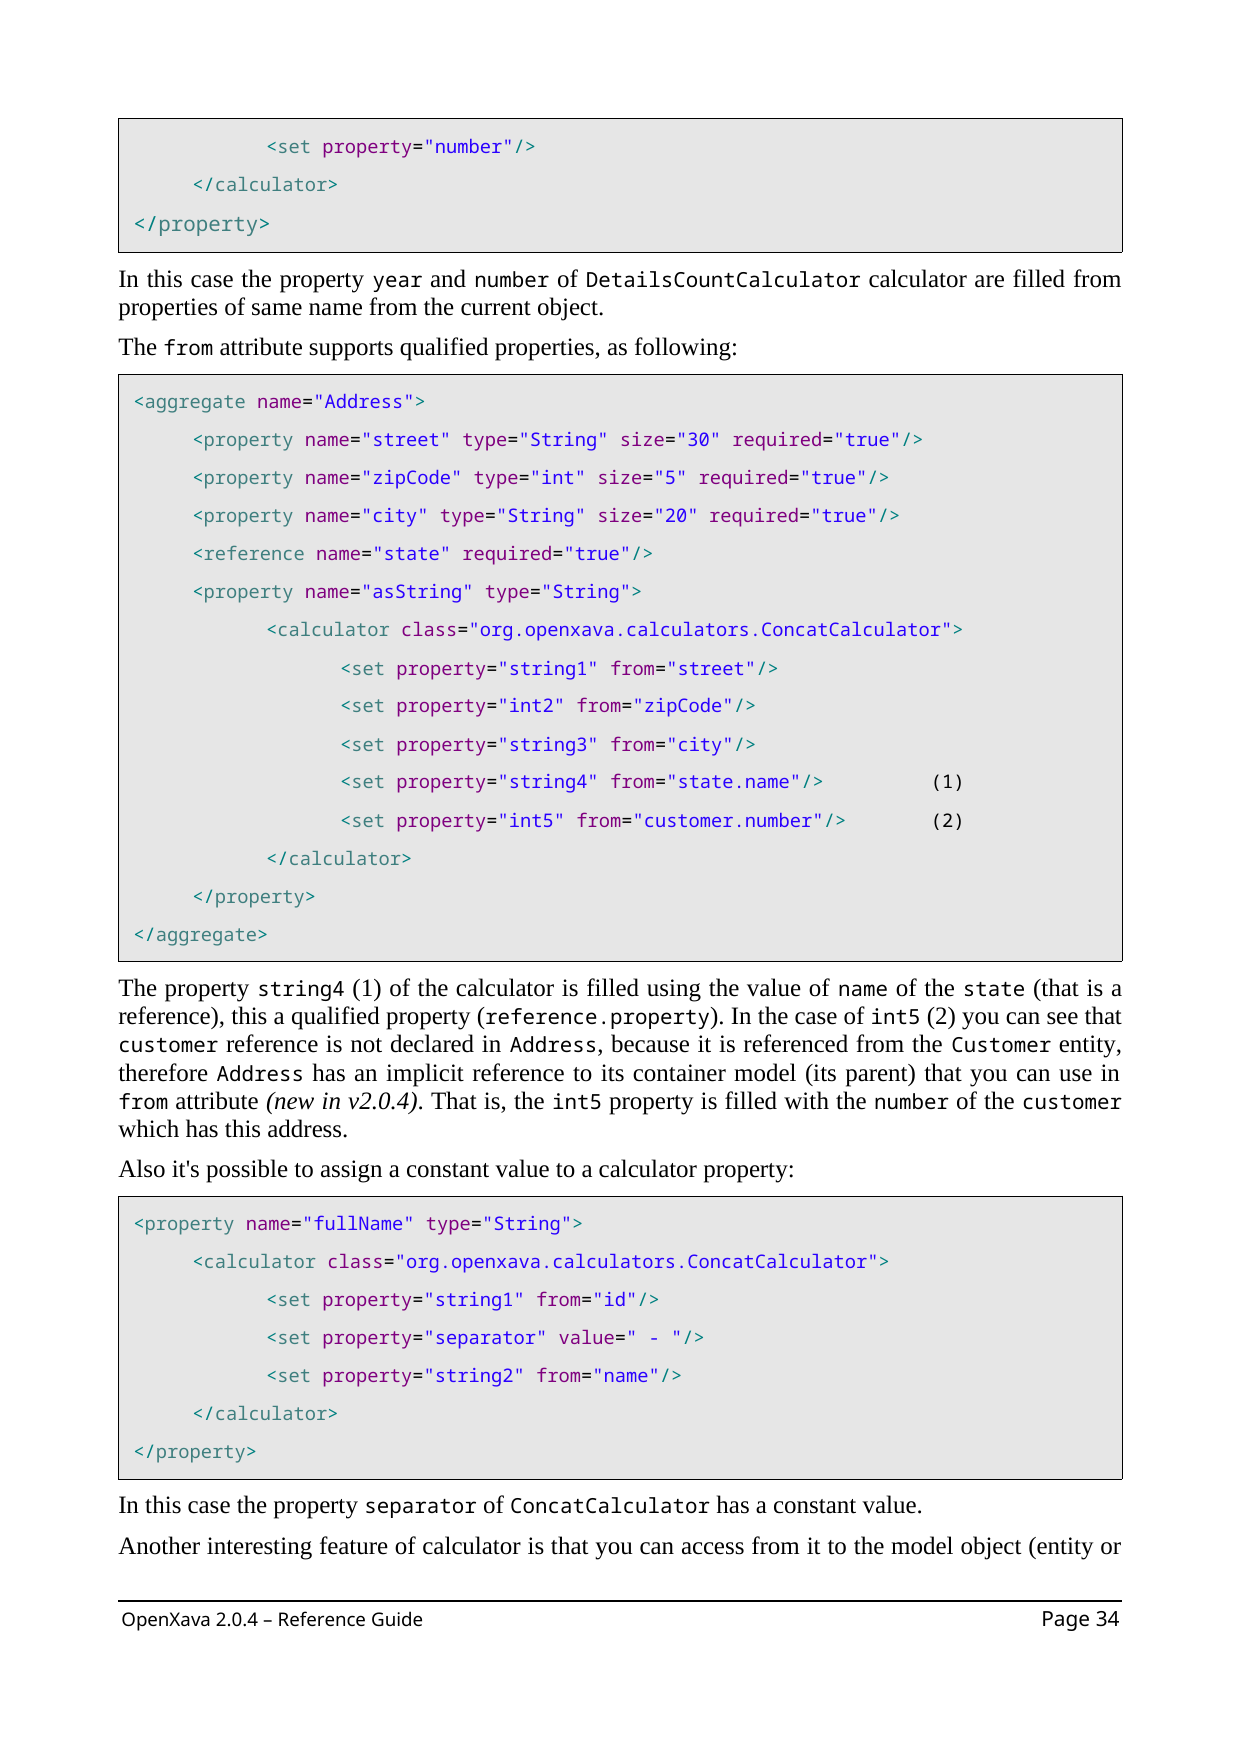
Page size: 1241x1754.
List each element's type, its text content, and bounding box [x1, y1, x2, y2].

text Another interesting feature of calculator is that you can access from it to the model object (entity or [118, 1532, 1122, 1560]
text <property name="street" type="String" size="30" required="true"/> [119, 412, 1122, 450]
text <calculator class="org.openxava.calculators.ConcatCalculator"> [119, 602, 1122, 640]
text The from attribute supports qualified properties, as following: [118, 333, 1122, 361]
text </property> [119, 1424, 1122, 1479]
text <reference name="state" required="true"/> [119, 526, 1122, 564]
text <set property="string4" from="state.name"/> (1) [119, 754, 1122, 792]
text </calculator> [119, 830, 1122, 868]
text <set property="string1" from="id"/> [119, 1272, 1122, 1309]
text The property string4 (1) of the calculator is filled using the value of name of the state (that is a reference), this a qualified property (reference.property). In the case of int5 (2) you can see that customer reference is not declared in Address, because it is referenced from the Customer entity, therefore Address has an implicit reference to its container model (its parent) that you can use in from attribute (new in v2.0.4). That is, the int5 property is filled with the number of the customer which has this address. [118, 974, 1122, 1143]
text <calculator class="org.openxava.calculators.ConcatCalculator"> [119, 1233, 1122, 1272]
text <set property="separator" value=" - "/> [119, 1309, 1122, 1348]
text <set property="number"/> [119, 119, 1122, 156]
text <set property="int5" from="customer.number"/> (2) [119, 792, 1122, 830]
text <property name="asString" type="String"> [119, 564, 1122, 602]
text </property> [119, 868, 1122, 906]
text <property name="zipCode" type="int" size="5" required="true"/> [119, 450, 1122, 488]
text <set property="int2" from="zipCode"/> [119, 678, 1122, 716]
text <property name="city" type="String" size="20" required="true"/> [119, 488, 1122, 526]
text </property> [119, 194, 1122, 252]
text In this case the property year and number of DetailsCountCalculator calculator are filled from properties of same name from the current object. [118, 265, 1122, 321]
text Also it's possible to assign a constant value to a calculator property: [118, 1155, 1122, 1183]
text </calculator> [119, 156, 1122, 194]
text <set property="string2" from="name"/> [119, 1348, 1122, 1386]
text <set property="string1" from="street"/> [119, 640, 1122, 678]
text <set property="string3" from="city"/> [119, 716, 1122, 754]
text In this case the property separator of ConcatCalculator has a constant value. [118, 1491, 1122, 1520]
text <property name="fullName" type="String"> [119, 1197, 1122, 1233]
text </calculator> [119, 1386, 1122, 1424]
text <aggregate name="Address"> [119, 375, 1122, 412]
text </aggregate> [119, 906, 1122, 961]
